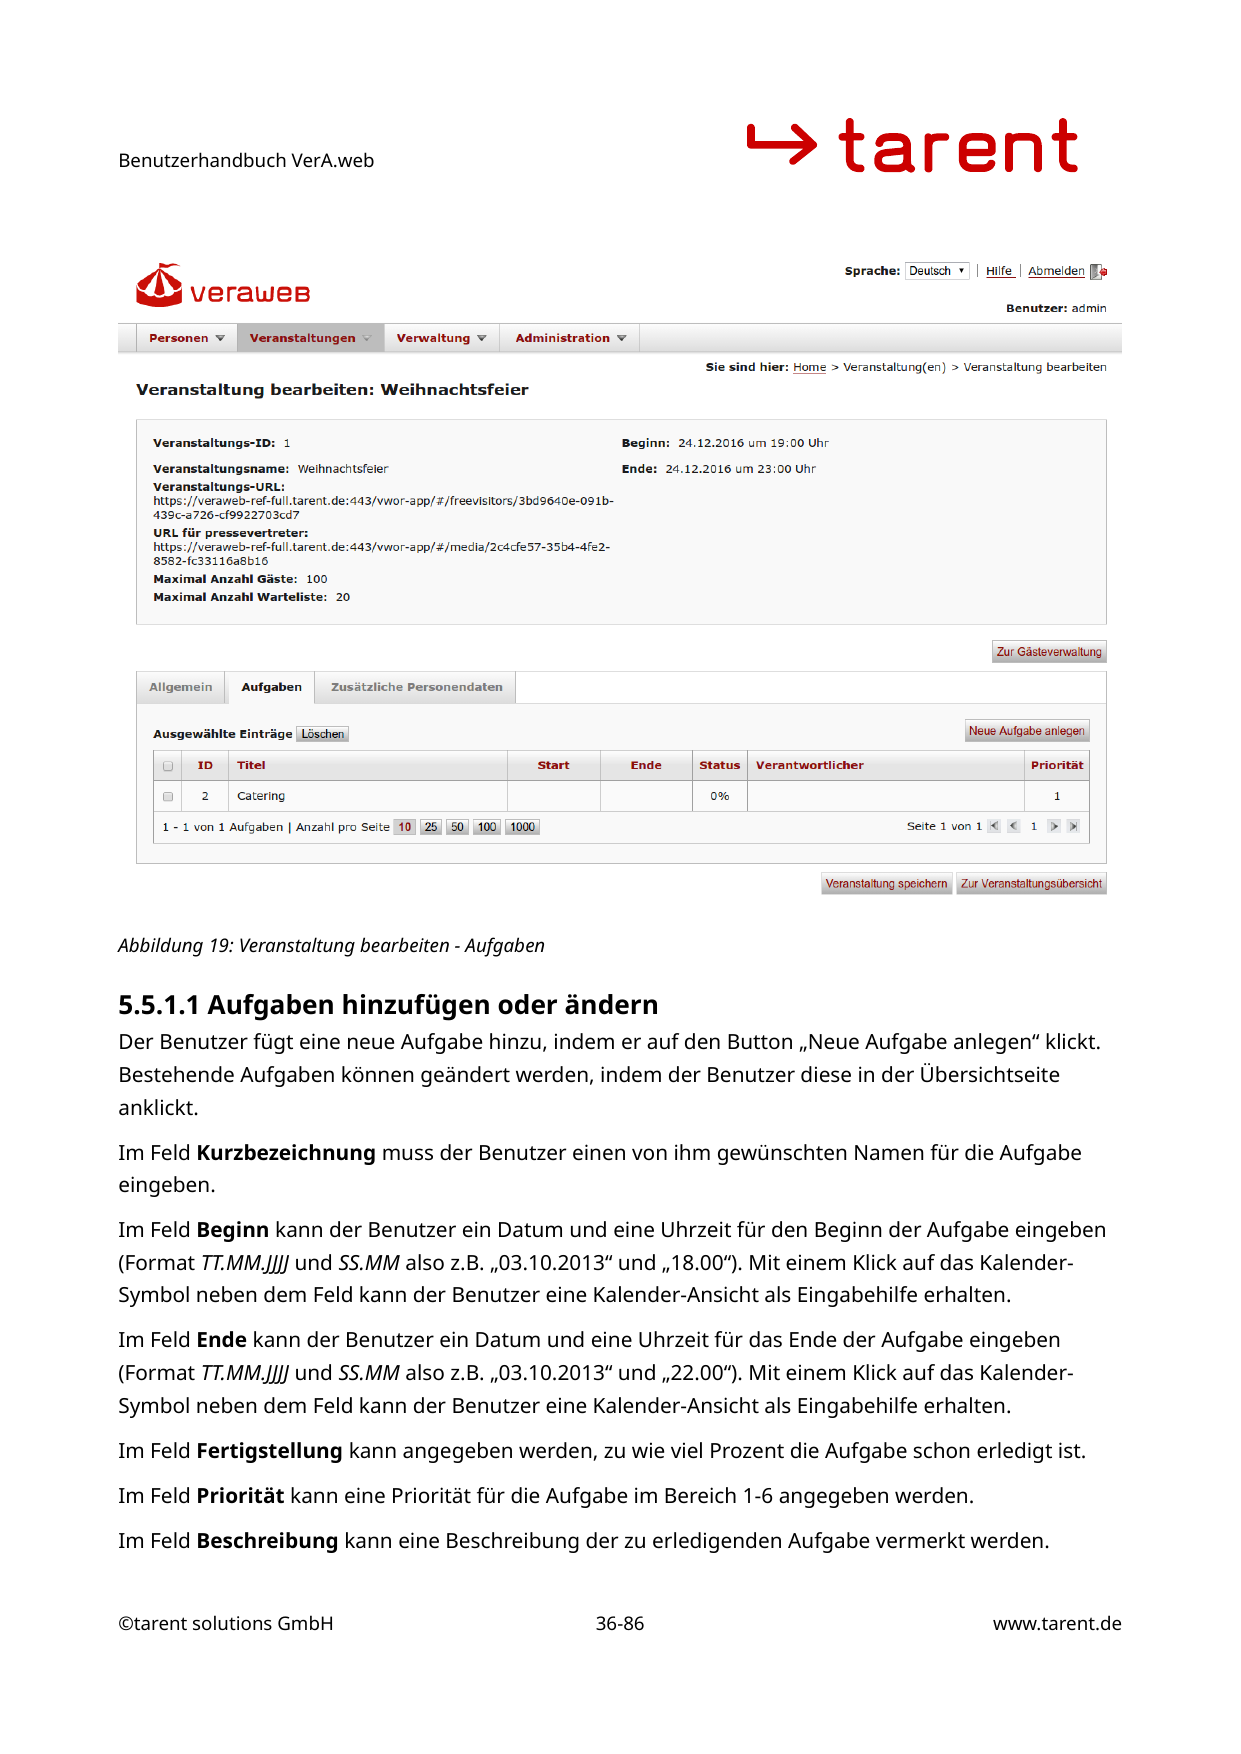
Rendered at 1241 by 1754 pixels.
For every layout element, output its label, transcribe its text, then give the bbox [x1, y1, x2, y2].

text Im Feld Beginn kann der Benutzer ein Datum und eine Uhrzeit für den Beginn der Aufgabe eingeben (Format TT.MM.JJJJ und SS.MM also z.B. „03.10.2013“ und „18.00“). Mit einem Klick auf das Kalender-Symbol neben dem Feld kann der Benutzer eine Kalender-Ansicht als Eingabehilfe erhalten. [118, 1215, 1122, 1309]
text Im Feld Priorität kann eine Priorität für die Aufgabe im Bereich 1-6 angegeben werden. [118, 1481, 1122, 1509]
text Im Feld Kurzbezeichnung muss der Benutzer einen von ihm gewünschten Namen für die Aufgabe eingeben. [118, 1138, 1122, 1199]
text Abbildung 19: Veranstaltung bearbeiten - Aufgaben [118, 905, 1122, 957]
subtitle [118, 232, 1122, 258]
picture [118, 258, 1122, 905]
text Im Feld Beschreibung kann eine Beschreibung der zu erledigenden Aufgabe vermerkt werden. [118, 1526, 1122, 1554]
text Im Feld Ende kann der Benutzer ein Datum und eine Uhrzeit für das Ende der Aufgabe eingeben (Format TT.MM.JJJJ und SS.MM also z.B. „03.10.2013“ und „22.00“). Mit einem Klick auf das Kalender-Symbol neben dem Feld kann der Benutzer eine Kalender-Ansicht als Eingabehilfe erhalten. [118, 1326, 1122, 1419]
text Im Feld Fertigstellung kann angegeben werden, zu wie viel Prozent die Aufgabe schon erledigt ist. [118, 1436, 1122, 1464]
subtitle Aufgaben hinzufügen oder ändern [118, 957, 1122, 1022]
text Der Benutzer fügt eine neue Aufgabe hinzu, indem er auf den Button „Neue Aufgabe anlegen“ klickt. Bestehende Aufgaben können geändert werden, indem der Benutzer diese in der Übersichtseite anklickt. [118, 1027, 1122, 1121]
